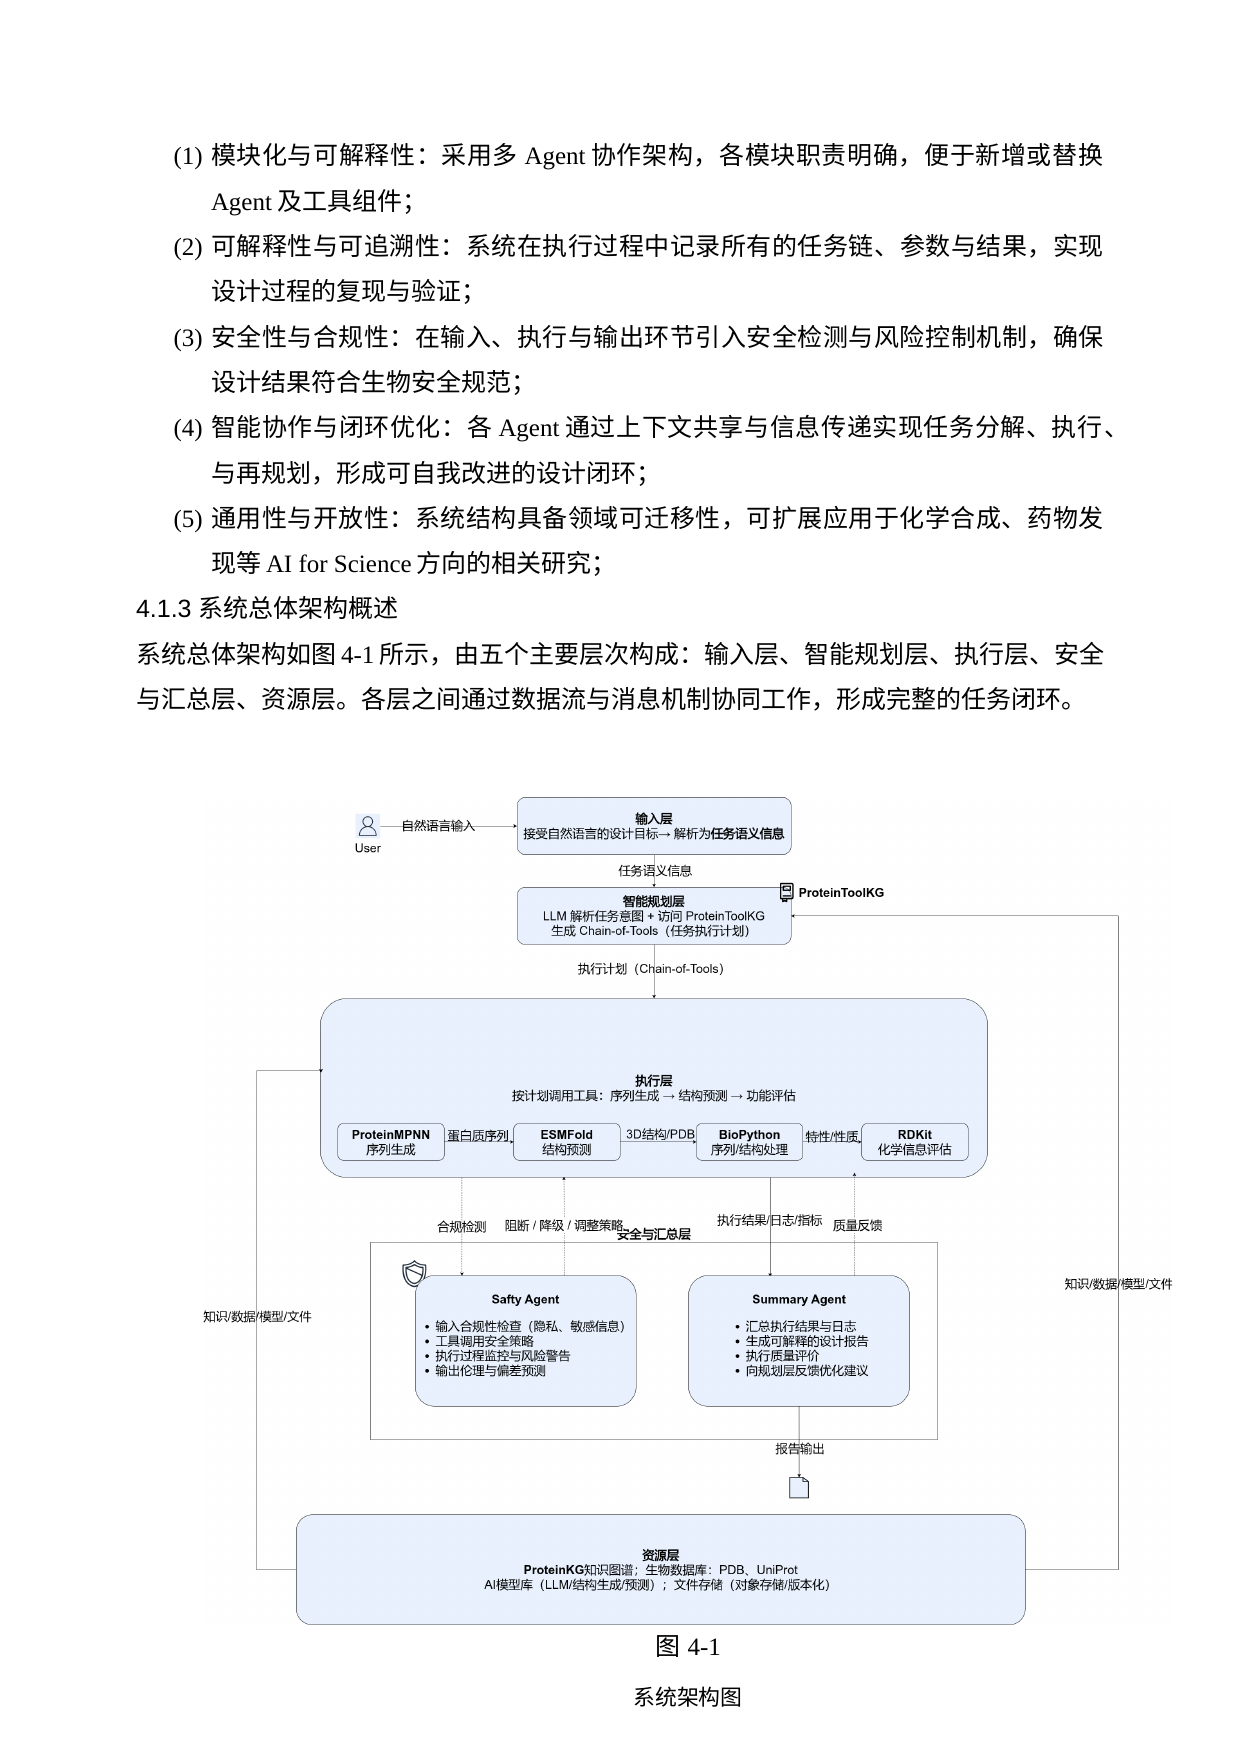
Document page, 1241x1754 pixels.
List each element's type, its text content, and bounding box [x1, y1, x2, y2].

text 系统总体架构如图4-1所示，由五个主要层次构成：输入层、智能规划层、执行层、安全与汇总层、资源层。各层之间通过数据流与消息机制协同工作，形成完整的任务闭环。 [136, 634, 1104, 716]
subtitle 4.1.3 系统总体架构概述 [136, 589, 1104, 625]
text 图 4-1 [203, 1625, 1172, 1661]
list 模块化与可解释性：采用多Agent协作架构，各模块职责明确，便于新增或替换Agent及工具组件； [173, 136, 1104, 217]
picture [203, 797, 1173, 1625]
list 智能协作与闭环优化：各Agent通过上下文共享与信息传递实现任务分解、执行、与再规划，形成可自我改进的设计闭环； [173, 408, 1104, 489]
list 安全性与合规性：在输入、执行与输出环节引入安全检测与风险控制机制，确保设计结果符合生物安全规范； [173, 317, 1104, 399]
list 通用性与开放性：系统结构具备领域可迁移性，可扩展应用于化学合成、药物发现等AI for Science方向的相关研究； [173, 498, 1104, 580]
list 可解释性与可追溯性：系统在执行过程中记录所有的任务链、参数与结果，实现设计过程的复现与验证； [173, 226, 1104, 308]
text 系统架构图 [203, 1680, 1172, 1712]
